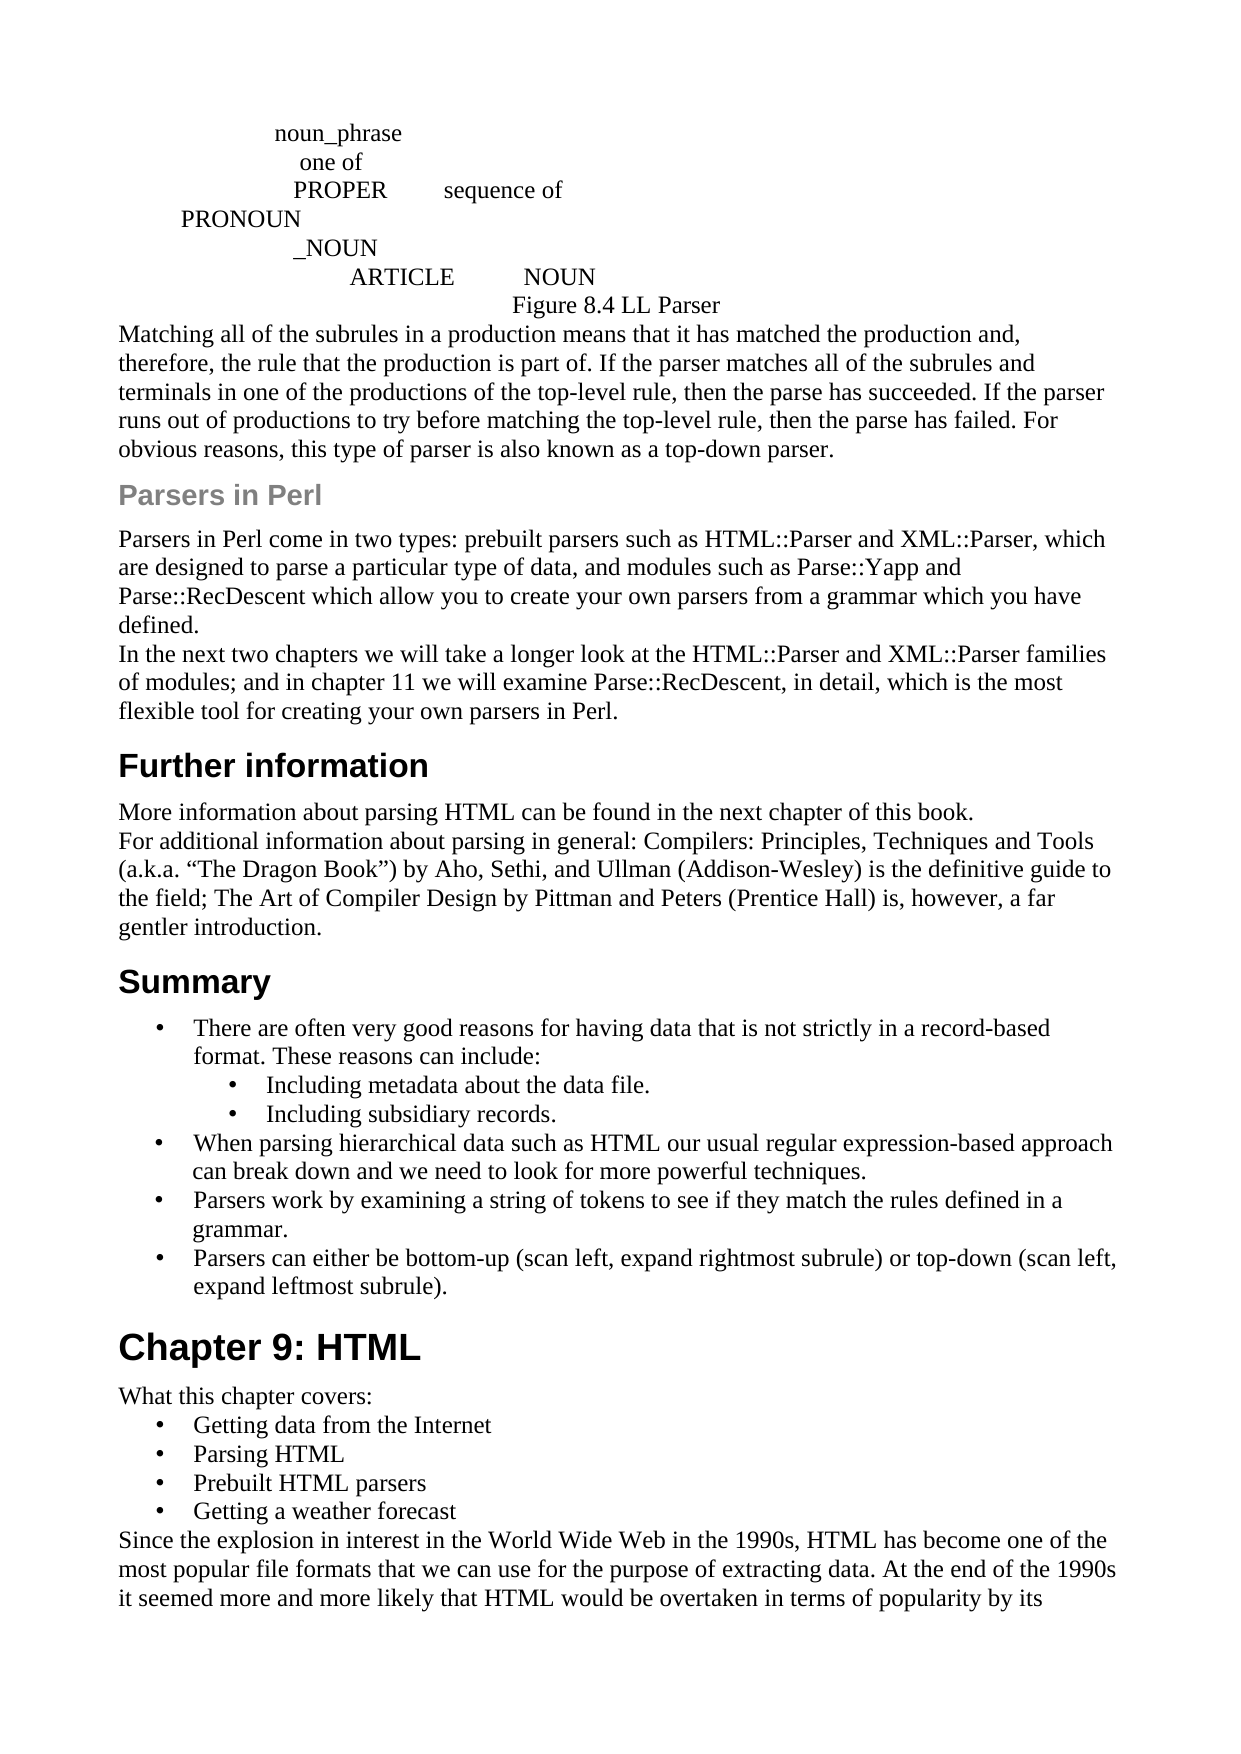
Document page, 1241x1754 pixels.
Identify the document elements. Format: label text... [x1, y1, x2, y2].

text PROPER sequence of [118, 176, 1122, 204]
list Parsing HTML [156, 1439, 1122, 1468]
text one of [118, 147, 1122, 176]
text For additional information about parsing in general: Compilers: Principles, Techniques and Tools (a.k.a. “The Dragon Book”) by Aho, Sethi, and Ullman (Addison-Wesley) is the definitive guide to the field; The Art of Compiler Design by Pittman and Peters (Prentice Hall) is, however, a far gentler introduction. [118, 826, 1122, 941]
text Matching all of the subrules in a production means that it has matched the production and, therefore, the rule that the production is part of. If the parser matches all of the subrules and terminals in one of the productions of the top-level rule, then the parse has succeeded. If the parser runs out of productions to try before matching the top-level rule, then the parse has failed. For obvious reasons, this type of parser is also known as a top-down parser. [118, 319, 1122, 463]
list Parsers can either be bottom-up (scan left, expand rightmost subrule) or top-down (scan left, expand leftmost subrule). [156, 1243, 1122, 1300]
subtitle Summary [118, 962, 1122, 1000]
list Including metadata about the data file. [228, 1070, 1122, 1099]
text _NOUN [118, 233, 1122, 262]
text In the next two chapters we will take a longer look at the HTML::Parser and XML::Parser families of modules; and in chapter 11 we will examine Parse::RecDescent, in detail, which is the most flexible tool for creating your own parsers in Perl. [118, 639, 1122, 725]
text What this chapter covers: [118, 1381, 1122, 1410]
list Getting data from the Internet [156, 1410, 1122, 1439]
text noun_phrase [118, 118, 1122, 147]
text Parsers in Perl come in two types: prebuilt parsers such as HTML::Parser and XML::Parser, which are designed to parse a particular type of data, and modules such as Parse::Yapp and Parse::RecDescent which allow you to create your own parsers from a grammar which you have defined. [118, 524, 1122, 639]
text Since the explosion in interest in the World Wide Web in the 1990s, HTML has become one of the most popular file formats that we can use for the purpose of extracting data. At the end of the 1990s it seemed more and more likely that HTML would be overtaken in terms of popularity by its [118, 1525, 1122, 1611]
list When parsing hierarchical data such as HTML our usual regular expression-based approach can break down and we need to look for more powerful techniques. [154, 1128, 1122, 1185]
subtitle Chapter 9: HTML [118, 1325, 1122, 1369]
text Figure 8.4 LL Parser [118, 291, 1122, 319]
subtitle Further information [118, 746, 1122, 784]
subtitle Parsers in Perl [118, 478, 1122, 511]
text ARTICLE NOUN [118, 262, 1122, 291]
list Getting a weather forecast [156, 1496, 1122, 1525]
text PRONOUN [118, 204, 1122, 233]
list Parsers work by examining a string of tokens to see if they match the rules defined in a grammar. [154, 1185, 1122, 1243]
list Prebuilt HTML parsers [156, 1468, 1122, 1496]
list Including subsidiary records. [228, 1099, 1122, 1128]
text More information about parsing HTML can be found in the next chapter of this book. [118, 797, 1122, 826]
list There are often very good reasons for having data that is not strictly in a record-based format. These reasons can include: [156, 1013, 1122, 1070]
